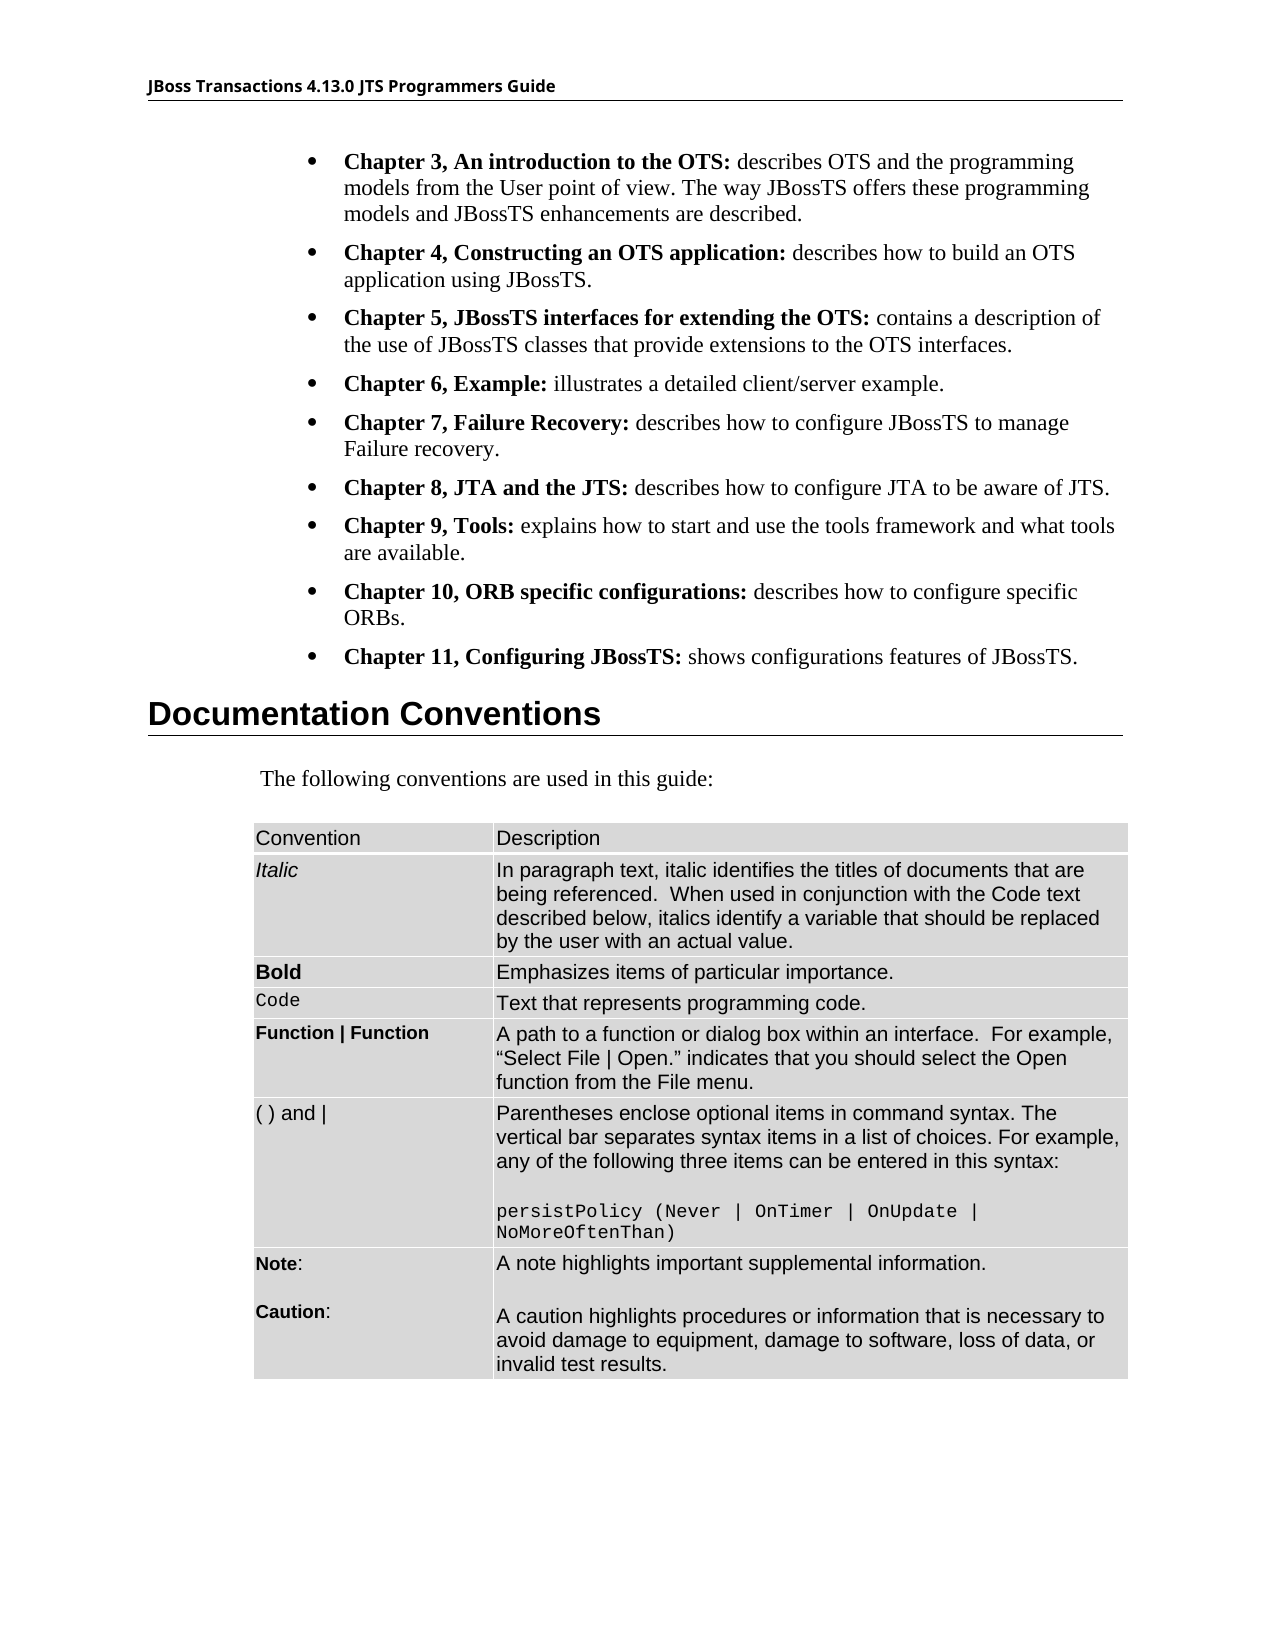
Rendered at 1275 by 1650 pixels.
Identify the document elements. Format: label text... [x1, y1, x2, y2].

list Chapter 7, Failure Recovery: describes how to configure JBossTS to manage Failure recovery. [308, 408, 1123, 461]
table_header Convention [254, 823, 493, 852]
list Chapter 9, Tools: explains how to start and use the tools framework and what tools are available. [308, 513, 1123, 565]
text The following conventions are used in this guide: [260, 765, 1123, 791]
table_cell A note highlights important supplemental information. A caution highlights procedures or information that is necessary to avoid damage to equipment, damage to software, loss of data, or invalid test results. [494, 1248, 1128, 1379]
subtitle Documentation Conventions [148, 694, 1123, 735]
table_cell Emphasizes items of particular importance. [494, 957, 1128, 987]
list Chapter 5, JBossTS interfaces for extending the OTS: contains a description of the use of JBossTS classes that provide extensions to the OTS interfaces. [308, 304, 1123, 357]
table_cell In paragraph text, italic identifies the titles of documents that are being referenced. When used in conjunction with the Code text described below, italics identify a variable that should be replaced by the user with an actual value. [494, 855, 1128, 956]
list Chapter 3, An introduction to the OTS: describes OTS and the programming models from the User point of view. The way JBossTS offers these programming models and JBossTS enhancements are described. [308, 148, 1123, 227]
table_cell Parentheses enclose optional items in command syntax. The vertical bar separates syntax items in a list of choices. For example, any of the following three items can be entered in this syntax: persistPolicy (Never | OnTimer | OnUpdate | NoMoreOftenThan) [494, 1098, 1128, 1247]
list Chapter 6, Example: illustrates a detailed client/server example. [308, 370, 1123, 396]
table_cell Function | Function [254, 1019, 493, 1097]
table_cell Italic [254, 855, 493, 956]
list Chapter 8, JTA and the JTS: describes how to configure JTA to be aware of JTS. [308, 474, 1123, 500]
table_cell Note: Caution: [254, 1248, 493, 1379]
list Chapter 4, Constructing an OTS application: describes how to build an OTS application using JBossTS. [308, 239, 1123, 292]
table_cell A path to a function or dialog box within an interface. For example, “Select File | Open.” indicates that you should select the Open function from the File menu. [494, 1019, 1128, 1097]
table_header Description [494, 823, 1128, 852]
list Chapter 10, ORB specific configurations: describes how to configure specific ORBs. [308, 578, 1123, 631]
table_cell ( ) and | [254, 1098, 493, 1247]
table_cell Bold [254, 957, 493, 987]
table_cell Text that represents programming code. [494, 988, 1128, 1018]
list Chapter 11, Configuring JBossTS: shows configurations features of JBossTS. [308, 643, 1123, 669]
table_cell Code [254, 988, 493, 1018]
